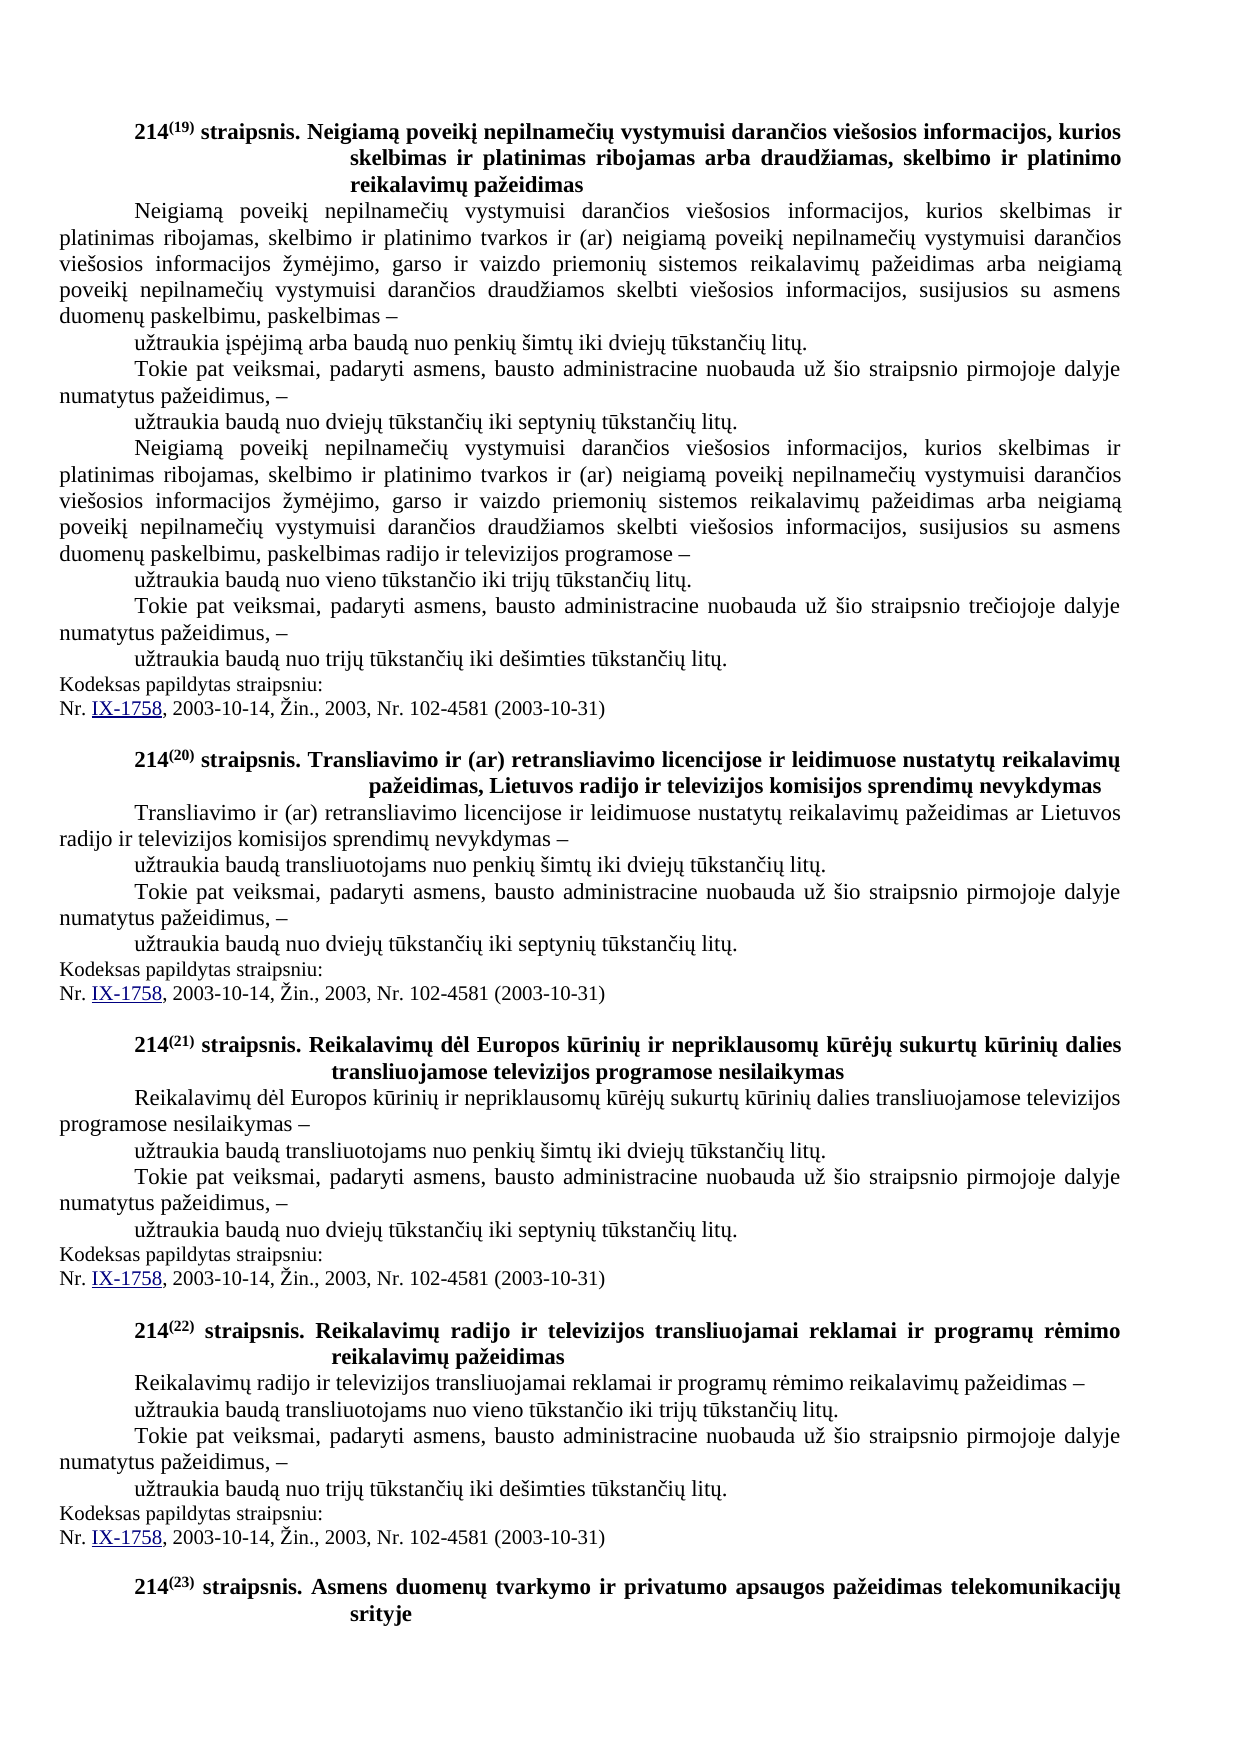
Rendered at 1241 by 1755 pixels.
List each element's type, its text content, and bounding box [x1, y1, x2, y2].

text užtraukia baudą transliuotojams nuo vieno tūkstančio iki trijų tūkstančių litų. [59, 1396, 1122, 1422]
text Tokie pat veiksmai, padaryti asmens, bausto administracine nuobauda už šio straipsnio pirmojoje dalyje numatytus pažeidimus, – [59, 1163, 1122, 1216]
text užtraukia baudą nuo trijų tūkstančių iki dešimties tūkstančių litų. [59, 645, 1122, 672]
text užtraukia baudą nuo dviejų tūkstančių iki septynių tūkstančių litų. [59, 1216, 1122, 1242]
text Nr. IX-1758, 2003-10-14, Žin., 2003, Nr. 102-4581 (2003-10-31) [59, 1266, 1122, 1290]
text Nr. IX-1758, 2003-10-14, Žin., 2003, Nr. 102-4581 (2003-10-31) [59, 1525, 1122, 1549]
text Tokie pat veiksmai, padaryti asmens, bausto administracine nuobauda už šio straipsnio trečiojoje dalyje numatytus pažeidimus, – [59, 592, 1122, 645]
text Tokie pat veiksmai, padaryti asmens, bausto administracine nuobauda už šio straipsnio pirmojoje dalyje numatytus pažeidimus, – [59, 355, 1122, 408]
text užtraukia baudą transliuotojams nuo penkių šimtų iki dviejų tūkstančių litų. [59, 1137, 1122, 1163]
text Reikalavimų dėl Europos kūrinių ir nepriklausomų kūrėjų sukurtų kūrinių dalies transliuojamose televizijos programose nesilaikymas – [59, 1084, 1122, 1137]
text užtraukia baudą nuo dviejų tūkstančių iki septynių tūkstančių litų. [59, 931, 1122, 957]
text Tokie pat veiksmai, padaryti asmens, bausto administracine nuobauda už šio straipsnio pirmojoje dalyje numatytus pažeidimus, – [59, 878, 1122, 931]
text užtraukia baudą transliuotojams nuo penkių šimtų iki dviejų tūkstančių litų. [59, 851, 1122, 878]
text 214(20) straipsnis. Transliavimo ir (ar) retransliavimo licencijose ir leidimuose nustatytų reikalavimų pažeidimas, Lietuvos radijo ir televizijos komisijos sprendimų nevykdymas [134, 746, 1122, 799]
text Transliavimo ir (ar) retransliavimo licencijose ir leidimuose nustatytų reikalavimų pažeidimas ar Lietuvos radijo ir televizijos komisijos sprendimų nevykdymas – [59, 799, 1122, 851]
text užtraukia baudą nuo vieno tūkstančio iki trijų tūkstančių litų. [134, 566, 1122, 592]
text Kodeksas papildytas straipsniu: [59, 672, 1122, 696]
text Kodeksas papildytas straipsniu: [59, 1242, 1122, 1266]
text Kodeksas papildytas straipsniu: [59, 1501, 1122, 1525]
subtitle Reikalavimų radijo ir televizijos transliuojamai reklamai ir programų rėmimo reikalavimų pažeidimas – [59, 1369, 1122, 1396]
text Neigiamą poveikį nepilnamečių vystymuisi darančios viešosios informacijos, kurios skelbimas ir platinimas ribojamas, skelbimo ir platinimo tvarkos ir (ar) neigiamą poveikį nepilnamečių vystymuisi darančios viešosios informacijos žymėjimo, garso ir vaizdo priemonių sistemos reikalavimų pažeidimas arba neigiamą poveikį nepilnamečių vystymuisi darančios draudžiamos skelbti viešosios informacijos, susijusios su asmens duomenų paskelbimu, paskelbimas radijo ir televizijos programose – [59, 434, 1122, 566]
text 214(19) straipsnis. Neigiamą poveikį nepilnamečių vystymuisi darančios viešosios informacijos, kurios skelbimas ir platinimas ribojamas arba draudžiamas, skelbimo ir platinimo reikalavimų pažeidimas [134, 118, 1122, 197]
text užtraukia baudą nuo dviejų tūkstančių iki septynių tūkstančių litų. [59, 408, 1122, 434]
text užtraukia įspėjimą arba baudą nuo penkių šimtų iki dviejų tūkstančių litų. [59, 329, 1122, 355]
text 214(22) straipsnis. Reikalavimų radijo ir televizijos transliuojamai reklamai ir programų rėmimo reikalavimų pažeidimas [134, 1317, 1122, 1369]
text Tokie pat veiksmai, padaryti asmens, bausto administracine nuobauda už šio straipsnio pirmojoje dalyje numatytus pažeidimus, – [59, 1422, 1122, 1475]
text Neigiamą poveikį nepilnamečių vystymuisi darančios viešosios informacijos, kurios skelbimas ir platinimas ribojamas, skelbimo ir platinimo tvarkos ir (ar) neigiamą poveikį nepilnamečių vystymuisi darančios viešosios informacijos žymėjimo, garso ir vaizdo priemonių sistemos reikalavimų pažeidimas arba neigiamą poveikį nepilnamečių vystymuisi darančios draudžiamos skelbti viešosios informacijos, susijusios su asmens duomenų paskelbimu, paskelbimas – [59, 197, 1122, 329]
text Nr. IX-1758, 2003-10-14, Žin., 2003, Nr. 102-4581 (2003-10-31) [59, 981, 1122, 1005]
text užtraukia baudą nuo trijų tūkstančių iki dešimties tūkstančių litų. [59, 1475, 1122, 1501]
text 214(23) straipsnis. Asmens duomenų tvarkymo ir privatumo apsaugos pažeidimas telekomunikacijų srityje [134, 1573, 1122, 1626]
text 214(21) straipsnis. Reikalavimų dėl Europos kūrinių ir nepriklausomų kūrėjų sukurtų kūrinių dalies transliuojamose televizijos programose nesilaikymas [134, 1031, 1122, 1084]
text Nr. IX-1758, 2003-10-14, Žin., 2003, Nr. 102-4581 (2003-10-31) [59, 696, 1122, 720]
text Kodeksas papildytas straipsniu: [59, 957, 1122, 981]
